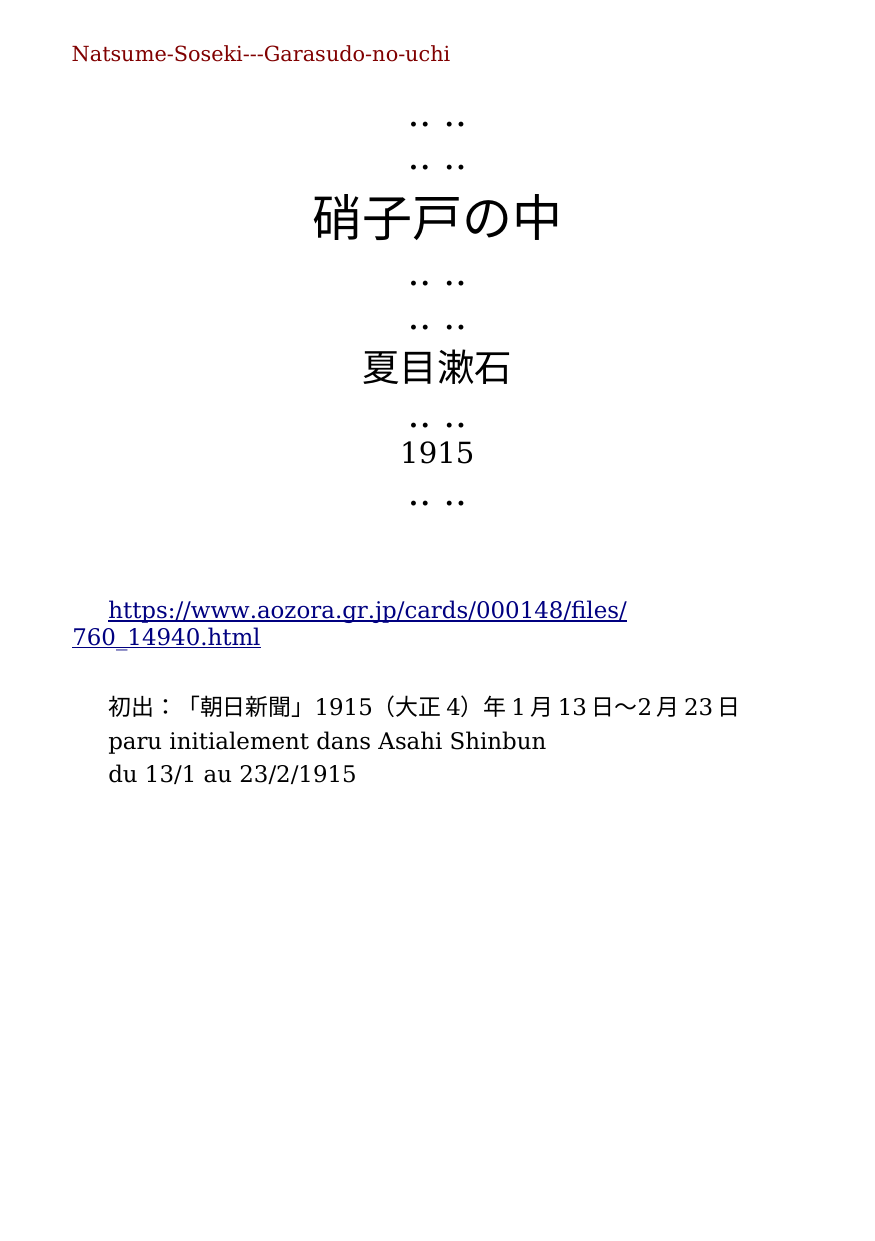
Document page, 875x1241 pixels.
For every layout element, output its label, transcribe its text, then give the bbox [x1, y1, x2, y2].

text paru initialement dans Asahi Shinbun [72, 728, 802, 755]
subtitle .. .. .. .. 硝子戸の中 .. .. .. .. 夏目漱石 .. .. 1915 .. .. [36, 91, 838, 514]
text https://www.aozora.gr.jp/cards/000148/files/760_14940.html [72, 597, 802, 651]
text Natsume-Soseki---Garasudo-no-uchi [71, 42, 803, 66]
text du 13/1 au 23/2/1915 [72, 761, 802, 788]
text 初出：「朝日新聞」1915（大正4）年1月13日～2月23日 [72, 689, 802, 722]
